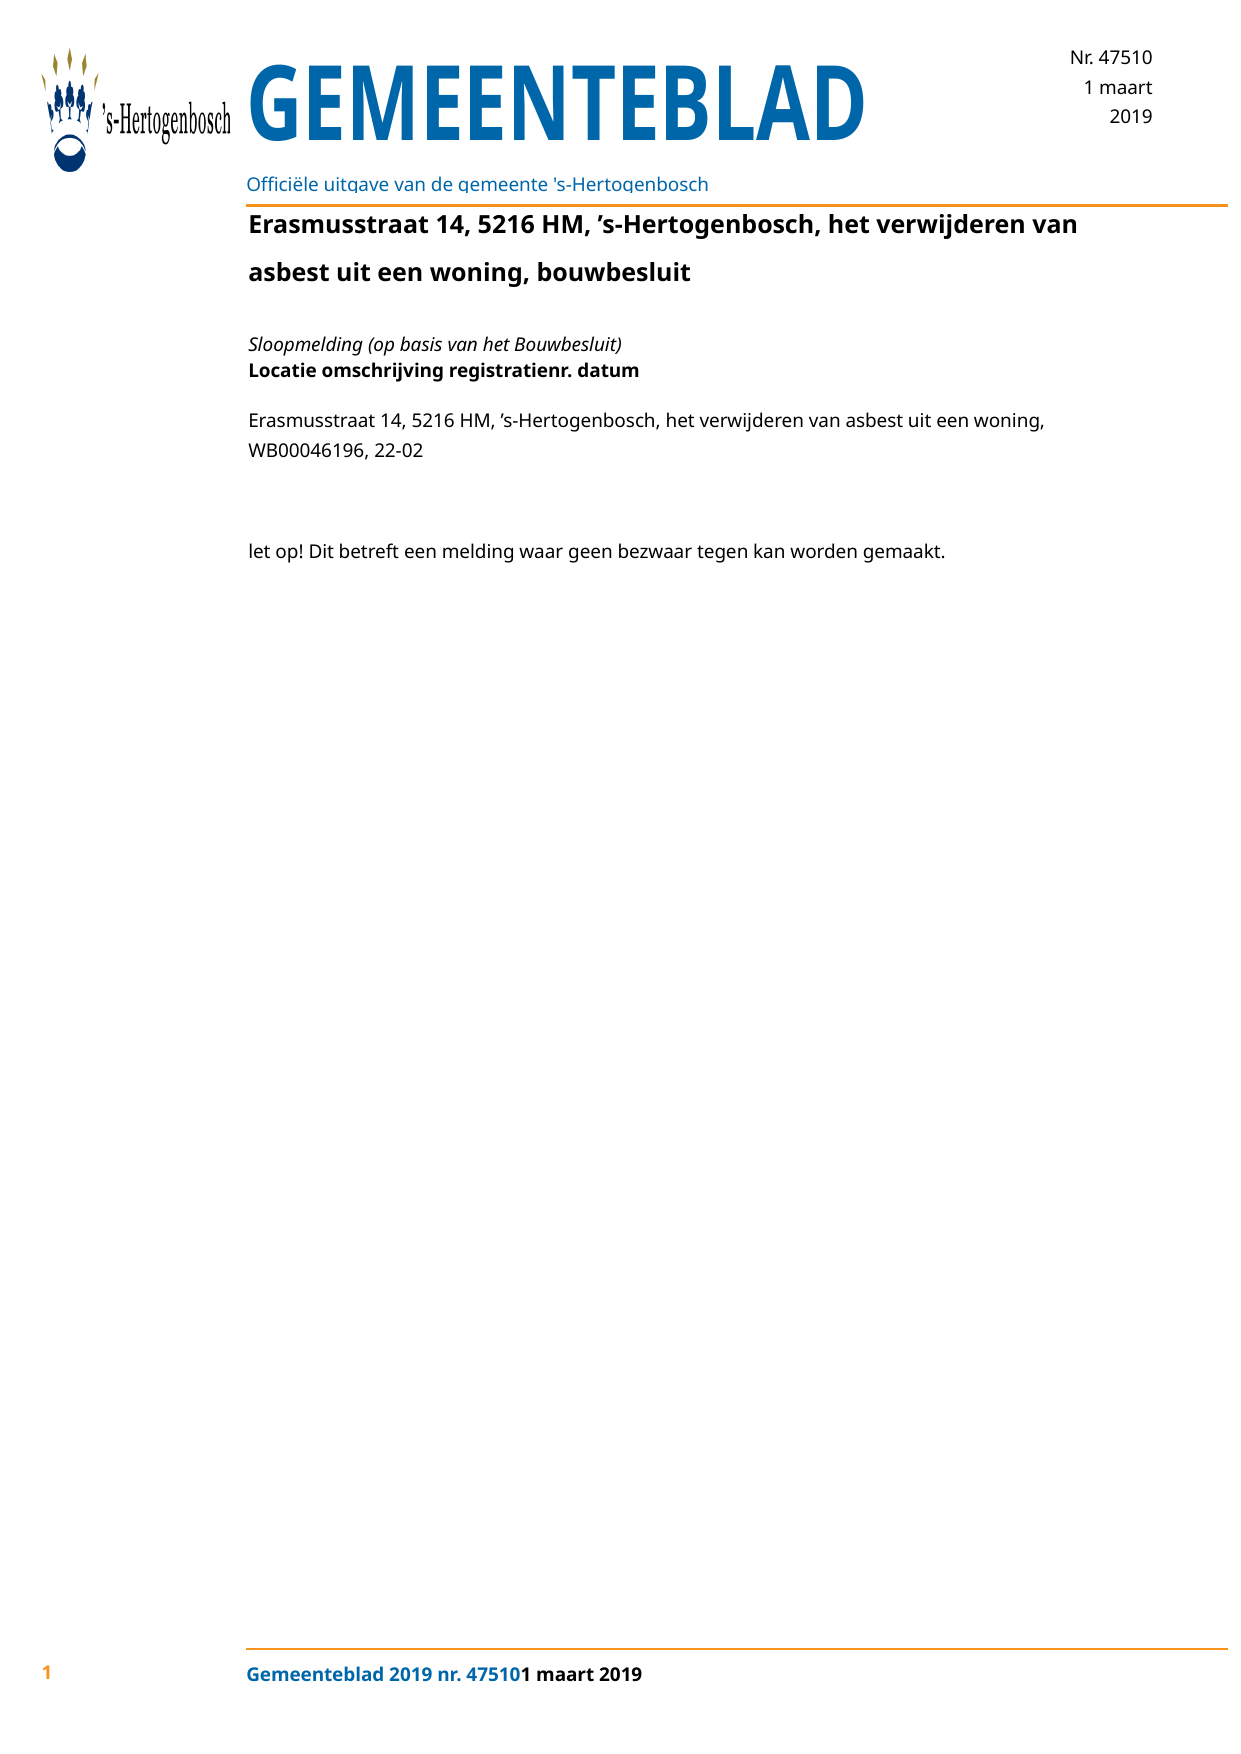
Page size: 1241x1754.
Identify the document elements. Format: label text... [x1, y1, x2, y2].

text Erasmusstraat 14, 5216 HM, ’s-Hertogenbosch, het verwijderen van asbest uit een woning, WB00046196, 22-02 [248, 408, 1152, 463]
text Sloopmelding (op basis van het Bouwbesluit) [248, 331, 1152, 357]
picture [41, 47, 231, 172]
text Erasmusstraat 14, 5216 HM, ’s-Hertogenbosch, het verwijderen van asbest uit een woning, bouwbesluit [248, 207, 1152, 288]
text Locatie omschrijving registratienr. datum [248, 357, 1152, 383]
text let op! Dit betreft een melding waar geen bezwaar tegen kan worden gemaakt. [248, 538, 1152, 564]
